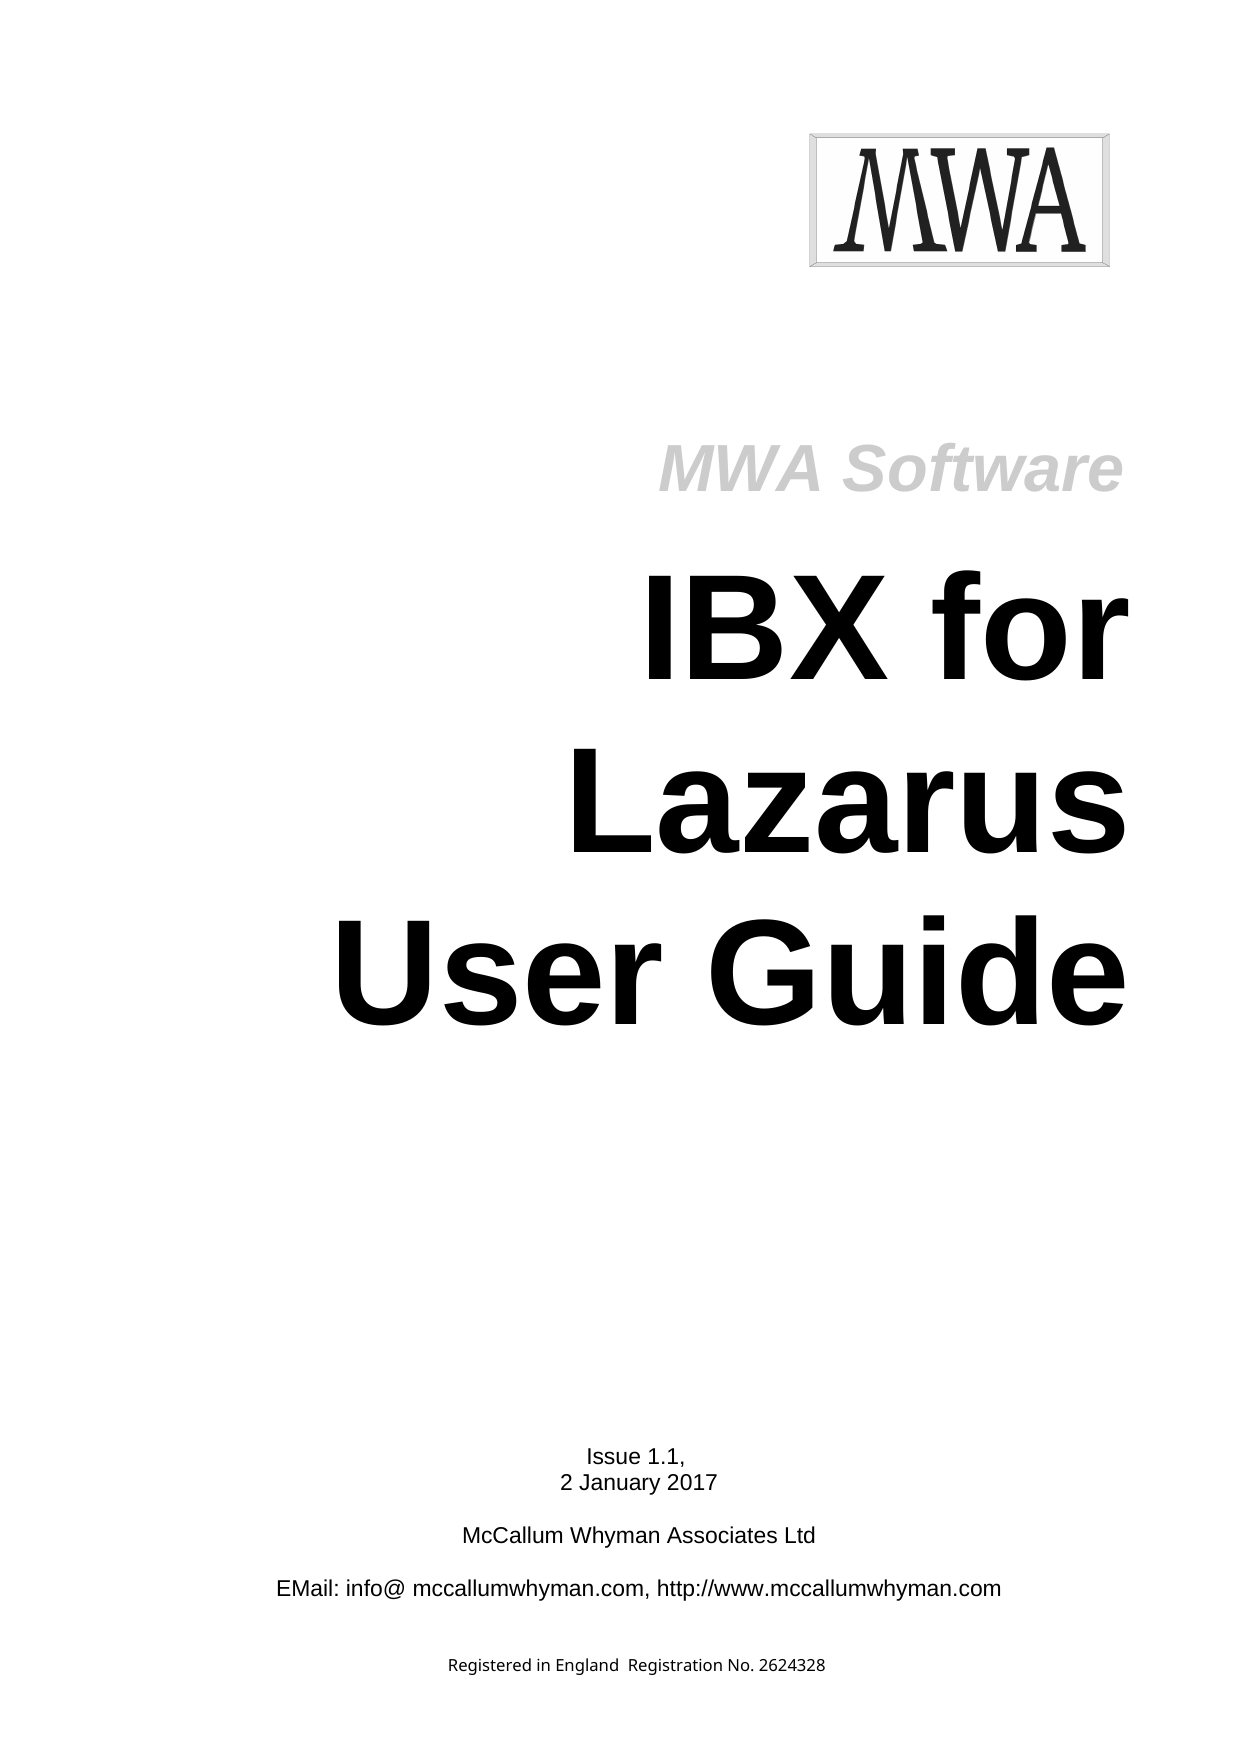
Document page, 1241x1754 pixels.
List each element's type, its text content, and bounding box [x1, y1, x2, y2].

text IBX for Lazarus User Guide [155, 505, 1131, 1056]
text EMail: info@ mccallumwhyman.com, http://www.mccallumwhyman.com [150, 1574, 1128, 1601]
text MWA Software [230, 429, 1131, 505]
text McCallum Whyman Associates Ltd [150, 1522, 1128, 1548]
text Issue 1.1, [150, 1443, 1128, 1469]
text 2 January 2017 [150, 1469, 1128, 1496]
